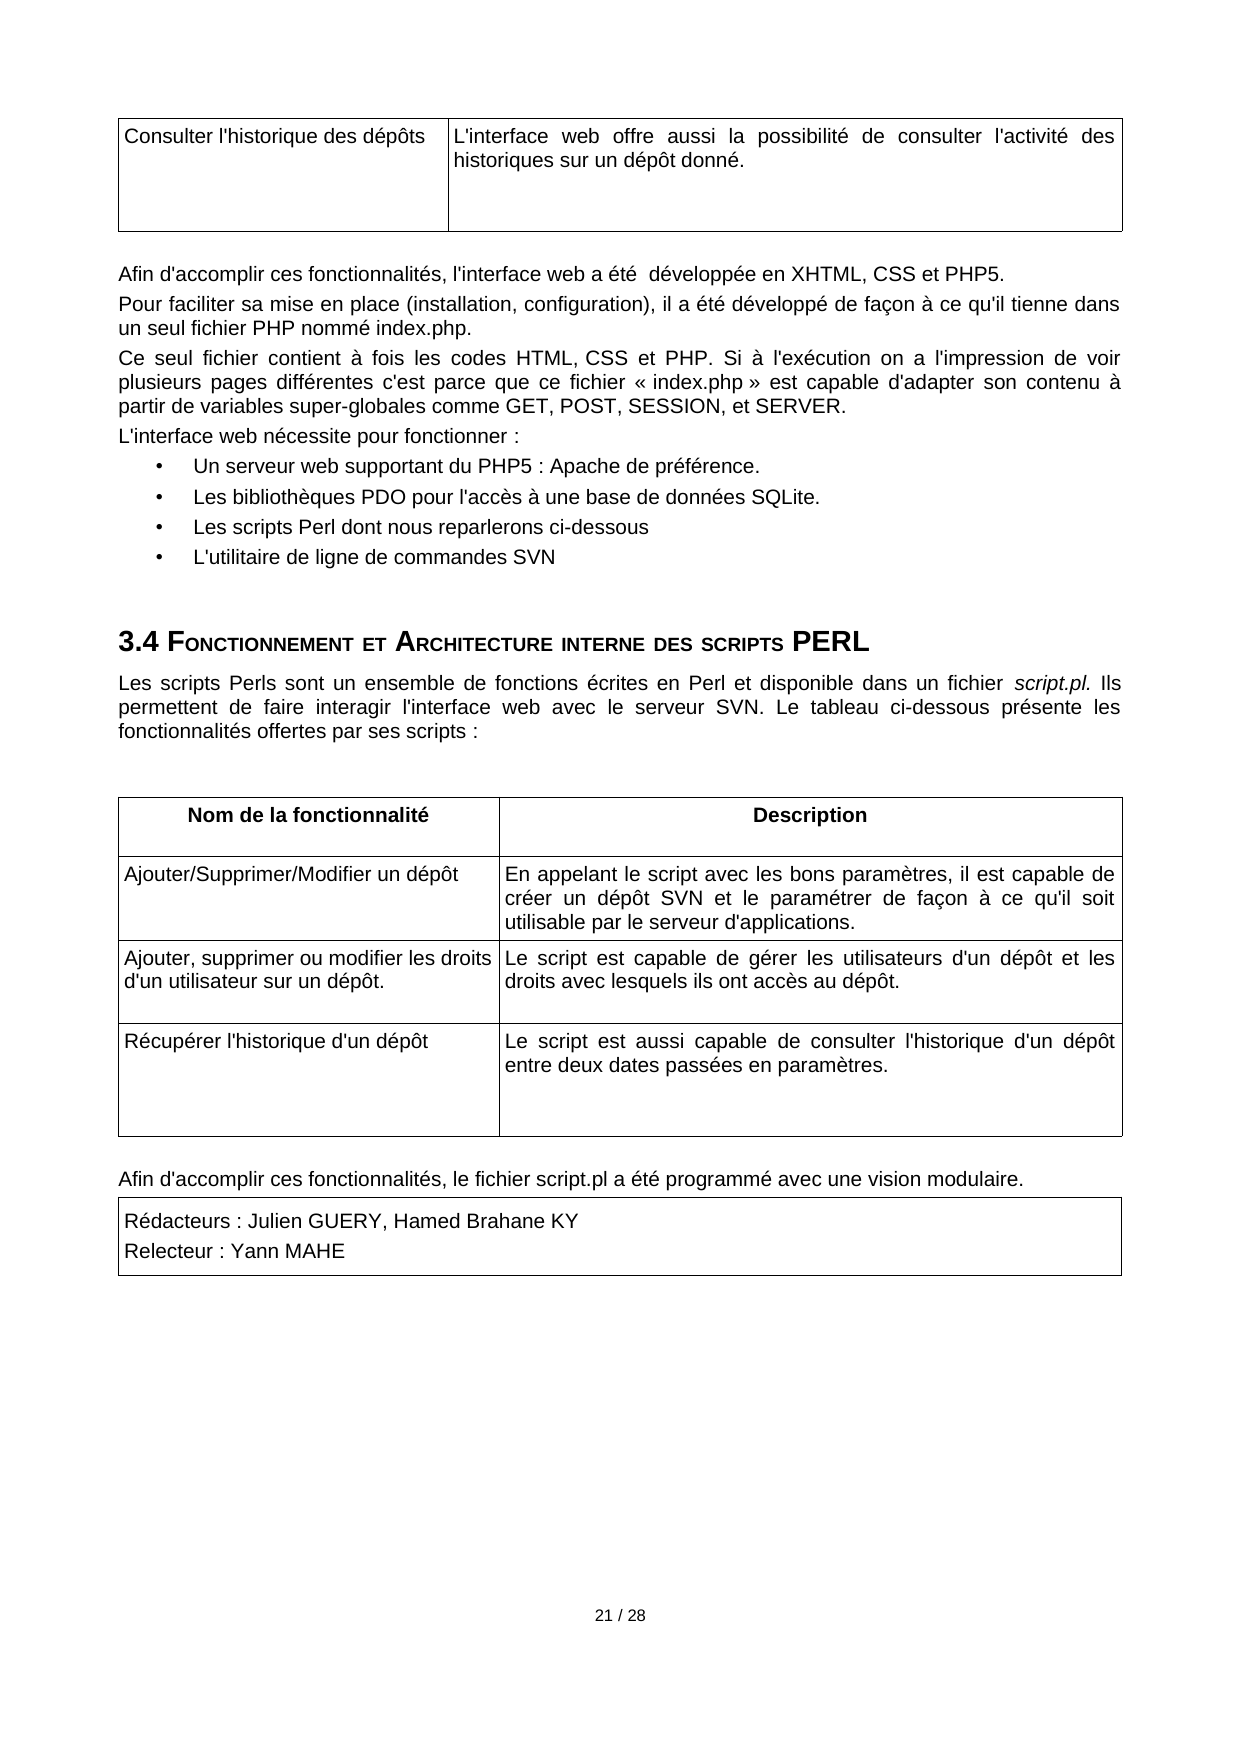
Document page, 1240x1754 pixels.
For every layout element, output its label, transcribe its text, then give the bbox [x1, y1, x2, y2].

text L'interface web nécessite pour fonctionner : [118, 424, 1121, 448]
table_cell Ajouter, supprimer ou modifier les droits d'un utilisateur sur un dépôt. [119, 941, 499, 1023]
table_cell Le script est capable de gérer les utilisateurs d'un dépôt et les droits avec lesquels ils ont accès au dépôt. [500, 941, 1122, 1023]
table_cell Récupérer l'historique d'un dépôt [119, 1024, 499, 1136]
text Les scripts Perls sont un ensemble de fonctions écrites en Perl et disponible dans un fichier script.pl. Ils permettent de faire interagir l'interface web avec le serveur SVN. Le tableau ci-dessous présente les fonctionnalités offertes par ses scripts : [118, 671, 1121, 742]
text Afin d'accomplir ces fonctionnalités, le fichier script.pl a été programmé avec une vision modulaire. [118, 1166, 1121, 1190]
list Les scripts Perl dont nous reparlerons ci-dessous [156, 515, 1121, 539]
table_cell Consulter l'historique des dépôts [119, 119, 448, 231]
text Pour faciliter sa mise en place (installation, configuration), il a été développé de façon à ce qu'il tienne dans un seul fichier PHP nommé index.php. [118, 292, 1121, 340]
table_header Nom de la fonctionnalité [119, 798, 499, 856]
table_cell Le script est aussi capable de consulter l'historique d'un dépôt entre deux dates passées en paramètres. [500, 1024, 1122, 1136]
list Un serveur web supportant du PHP5 : Apache de préférence. [156, 454, 1121, 478]
text Afin d'accomplir ces fonctionnalités, l'interface web a été développée en XHTML, CSS et PHP5. [118, 262, 1121, 286]
table_header Rédacteurs : Julien GUERY, Hamed Brahane KY Relecteur : Yann MAHE [119, 1198, 1121, 1275]
table_cell En appelant le script avec les bons paramètres, il est capable de créer un dépôt SVN et le paramétrer de façon à ce qu'il soit utilisable par le serveur d'applications. [500, 857, 1122, 939]
table_header Description [500, 798, 1122, 856]
text Ce seul fichier contient à fois les codes HTML, CSS et PHP. Si à l'exécution on a l'impression de voir plusieurs pages différentes c'est parce que ce fichier « index.php » est capable d'adapter son contenu à partir de variables super-globales comme GET, POST, SESSION, et SERVER. [118, 346, 1121, 418]
subtitle Fonctionnement et Architecture interne des scripts PERL [118, 624, 1121, 658]
table_cell L'interface web offre aussi la possibilité de consulter l'activité des historiques sur un dépôt donné. [449, 119, 1122, 231]
table_cell Ajouter/Supprimer/Modifier un dépôt [119, 857, 499, 939]
list L'utilitaire de ligne de commandes SVN [156, 545, 1121, 569]
list Les bibliothèques PDO pour l'accès à une base de données SQLite. [156, 484, 1121, 509]
